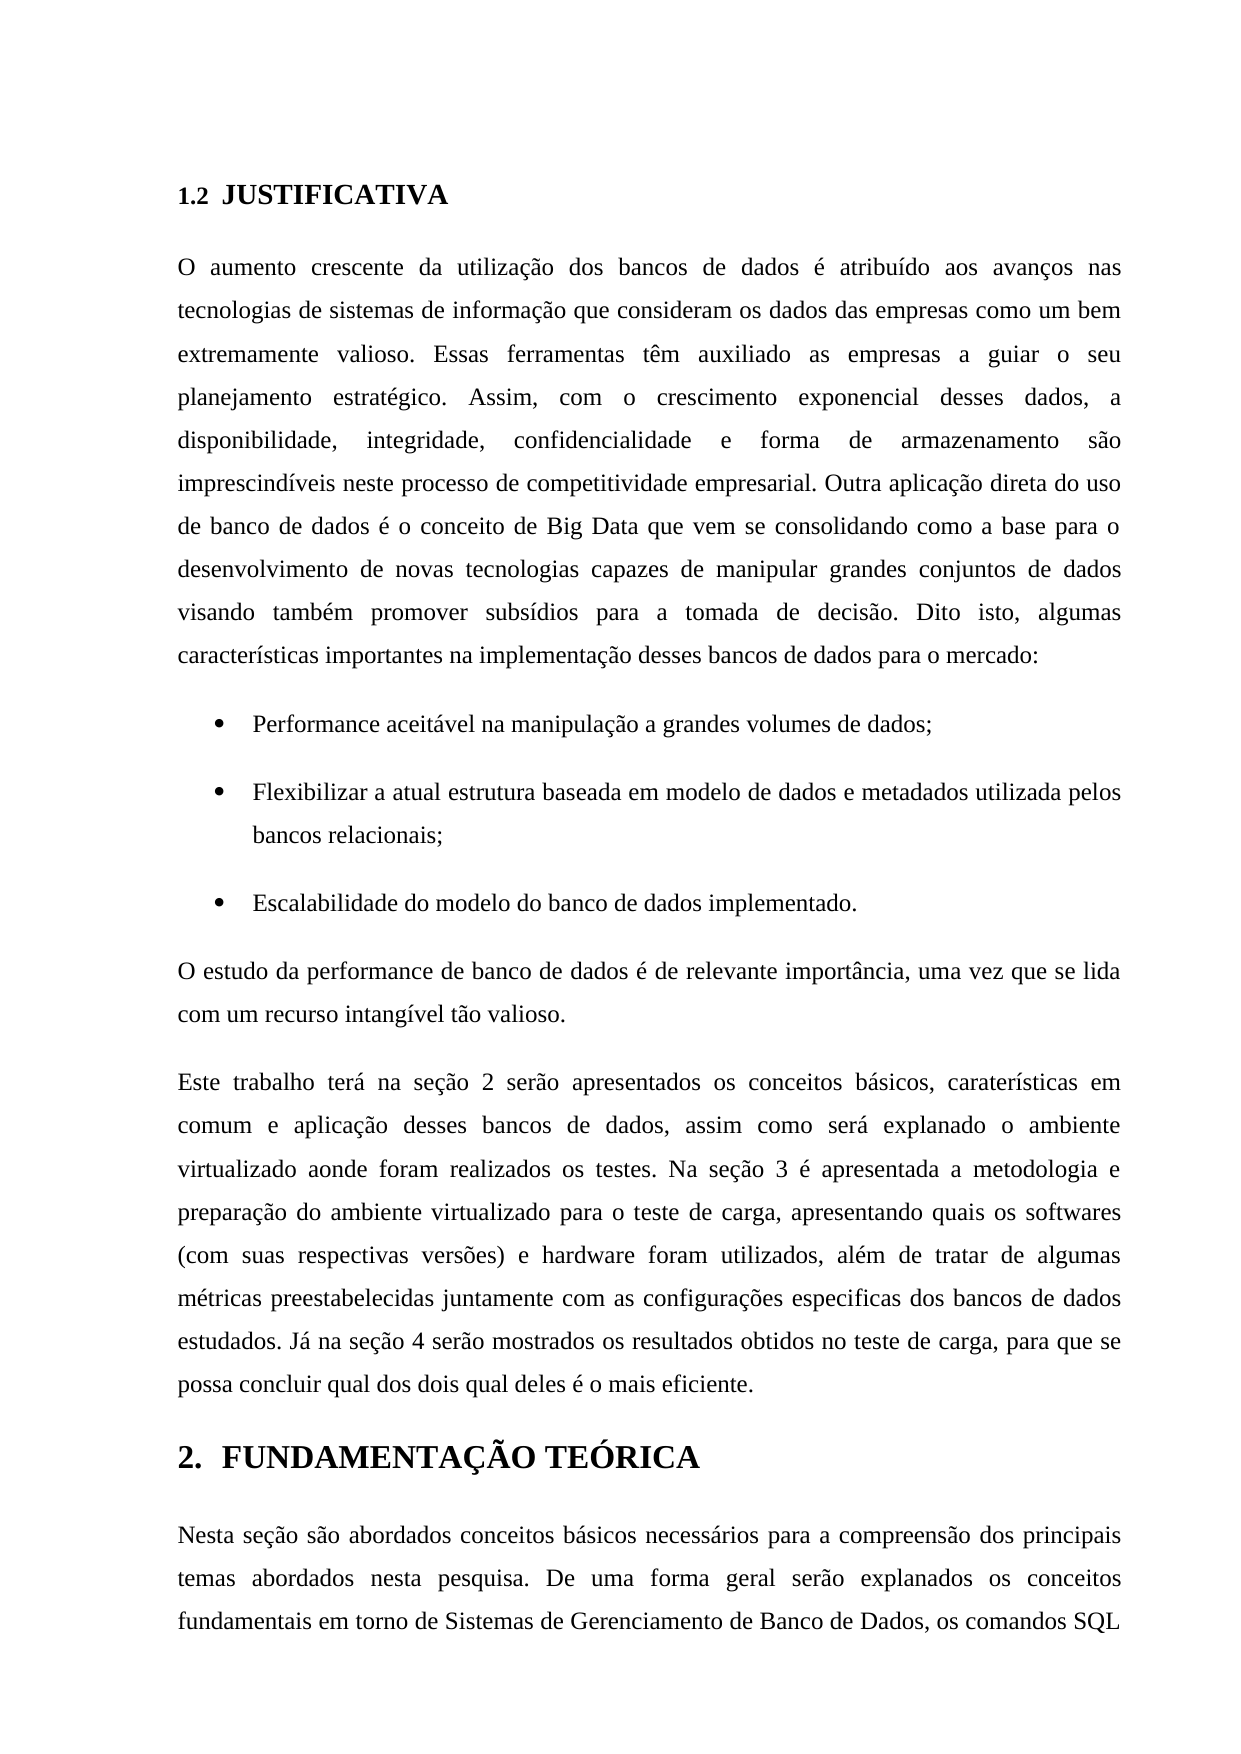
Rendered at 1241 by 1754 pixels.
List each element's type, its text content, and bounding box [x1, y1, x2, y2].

text O estudo da performance de banco de dados é de relevante importância, uma vez que se lida com um recurso intangível tão valioso. [177, 956, 1122, 1028]
list Performance aceitável na manipulação a grandes volumes de dados; [215, 709, 1122, 737]
list FUNDAMENTAÇÃO TEÓRICA [177, 1437, 1122, 1476]
text Nesta seção são abordados conceitos básicos necessários para a compreensão dos principais temas abordados nesta pesquisa. De uma forma geral serão explanados os conceitos fundamentais em torno de Sistemas de Gerenciamento de Banco de Dados, os comandos SQL [177, 1520, 1122, 1635]
text O aumento crescente da utilização dos bancos de dados é atribuído aos avanços nas tecnologias de sistemas de informação que consideram os dados das empresas como um bem extremamente valioso. Essas ferramentas têm auxiliado as empresas a guiar o seu planejamento estratégico. Assim, com o crescimento exponencial desses dados, a disponibilidade, integridade, confidencialidade e forma de armazenamento são imprescindíveis neste processo de competitividade empresarial. Outra aplicação direta do uso de banco de dados é o conceito de Big Data que vem se consolidando como a base para o desenvolvimento de novas tecnologias capazes de manipular grandes conjuntos de dados visando também promover subsídios para a tomada de decisão. Dito isto, algumas características importantes na implementação desses bancos de dados para o mercado: [177, 252, 1122, 669]
list Flexibilizar a atual estrutura baseada em modelo de dados e metadados utilizada pelos bancos relacionais; [215, 777, 1122, 849]
list JUSTIFICATIVA [177, 177, 1122, 211]
text Este trabalho terá na seção 2 serão apresentados os conceitos básicos, caraterísticas em comum e aplicação desses bancos de dados, assim como será explanado o ambiente virtualizado aonde foram realizados os testes. Na seção 3 é apresentada a metodologia e preparação do ambiente virtualizado para o teste de carga, apresentando quais os softwares (com suas respectivas versões) e hardware foram utilizados, além de tratar de algumas métricas preestabelecidas juntamente com as configurações especificas dos bancos de dados estudados. Já na seção 4 serão mostrados os resultados obtidos no teste de carga, para que se possa concluir qual dos dois qual deles é o mais eficiente. [177, 1067, 1122, 1398]
list Escalabilidade do modelo do banco de dados implementado. [215, 888, 1122, 917]
